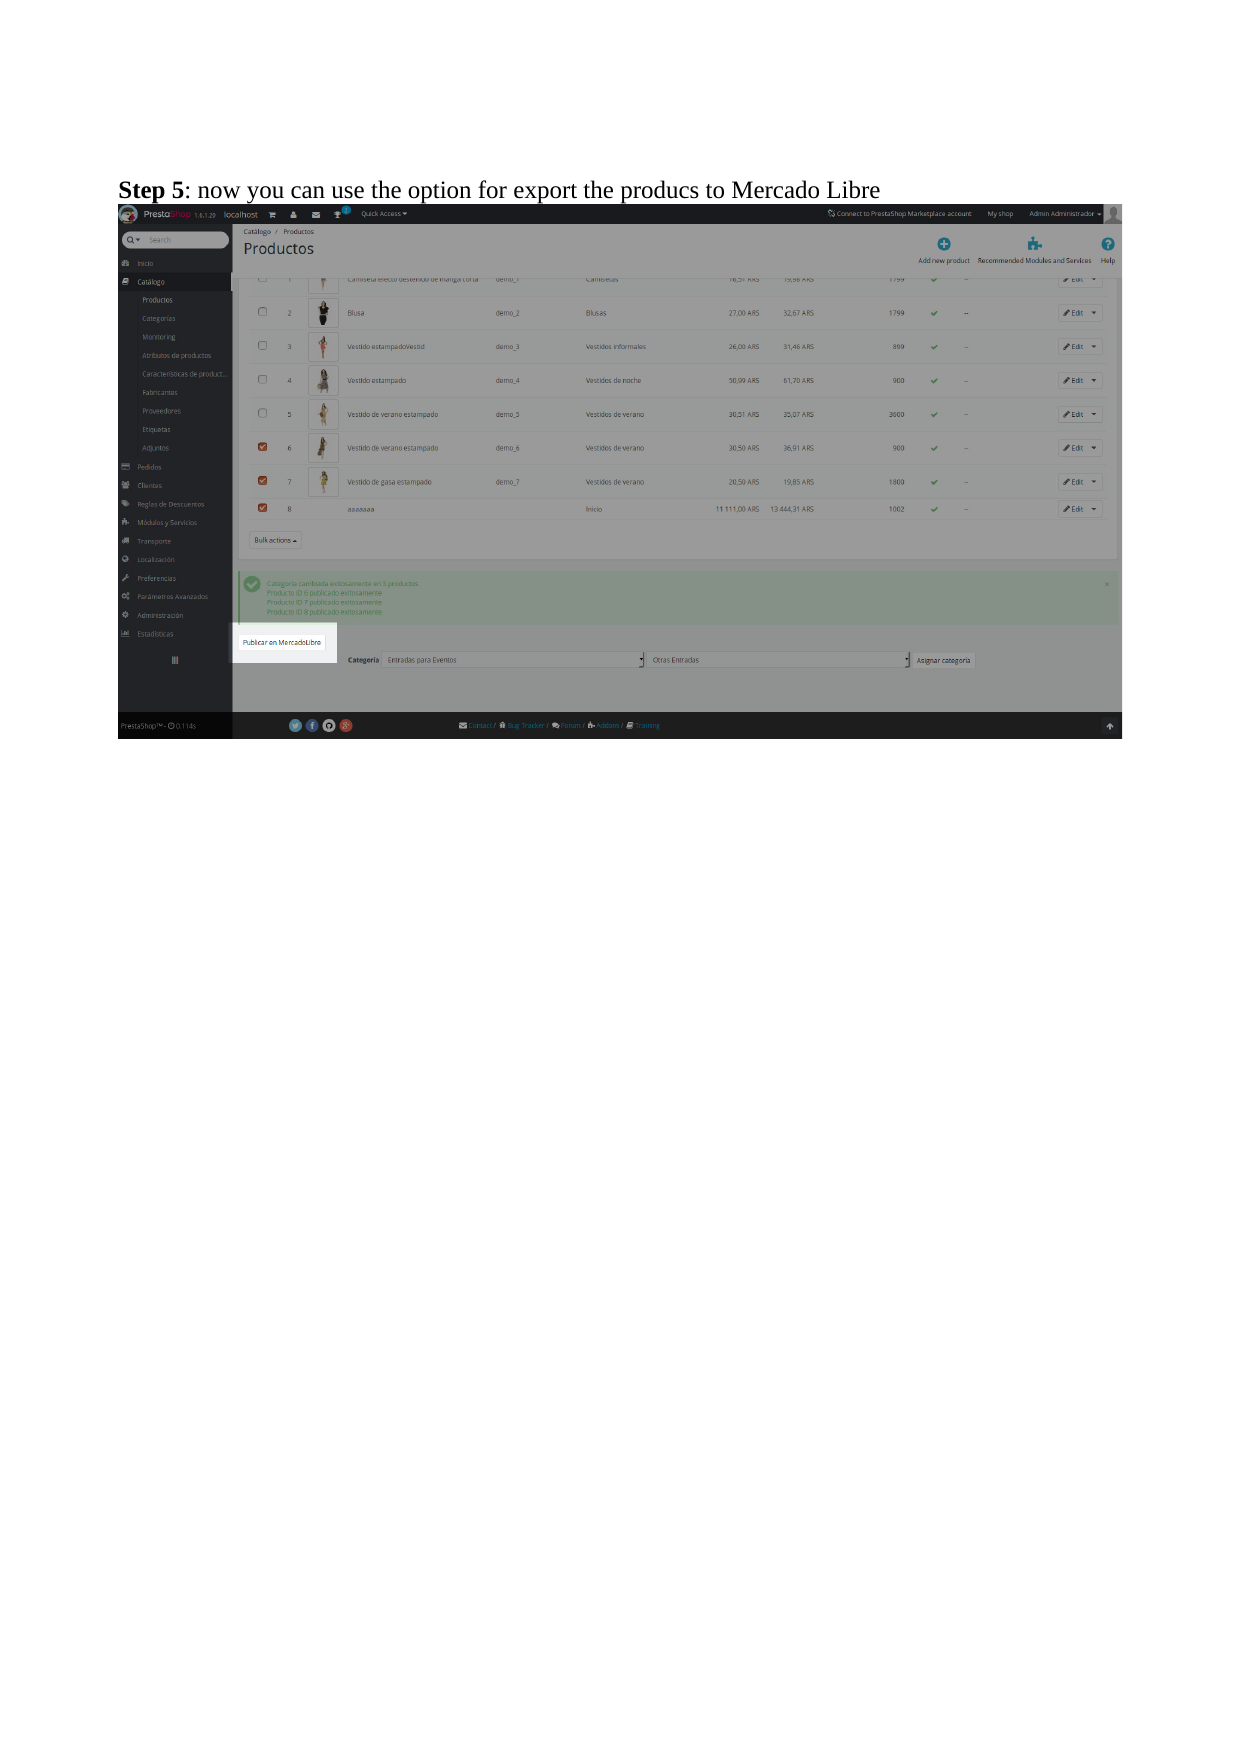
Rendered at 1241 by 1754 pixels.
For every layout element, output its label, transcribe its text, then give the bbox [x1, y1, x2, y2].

picture [118, 204, 1123, 739]
text Step 5: now you can use the option for export the producs to Mercado Libre [118, 176, 1122, 204]
